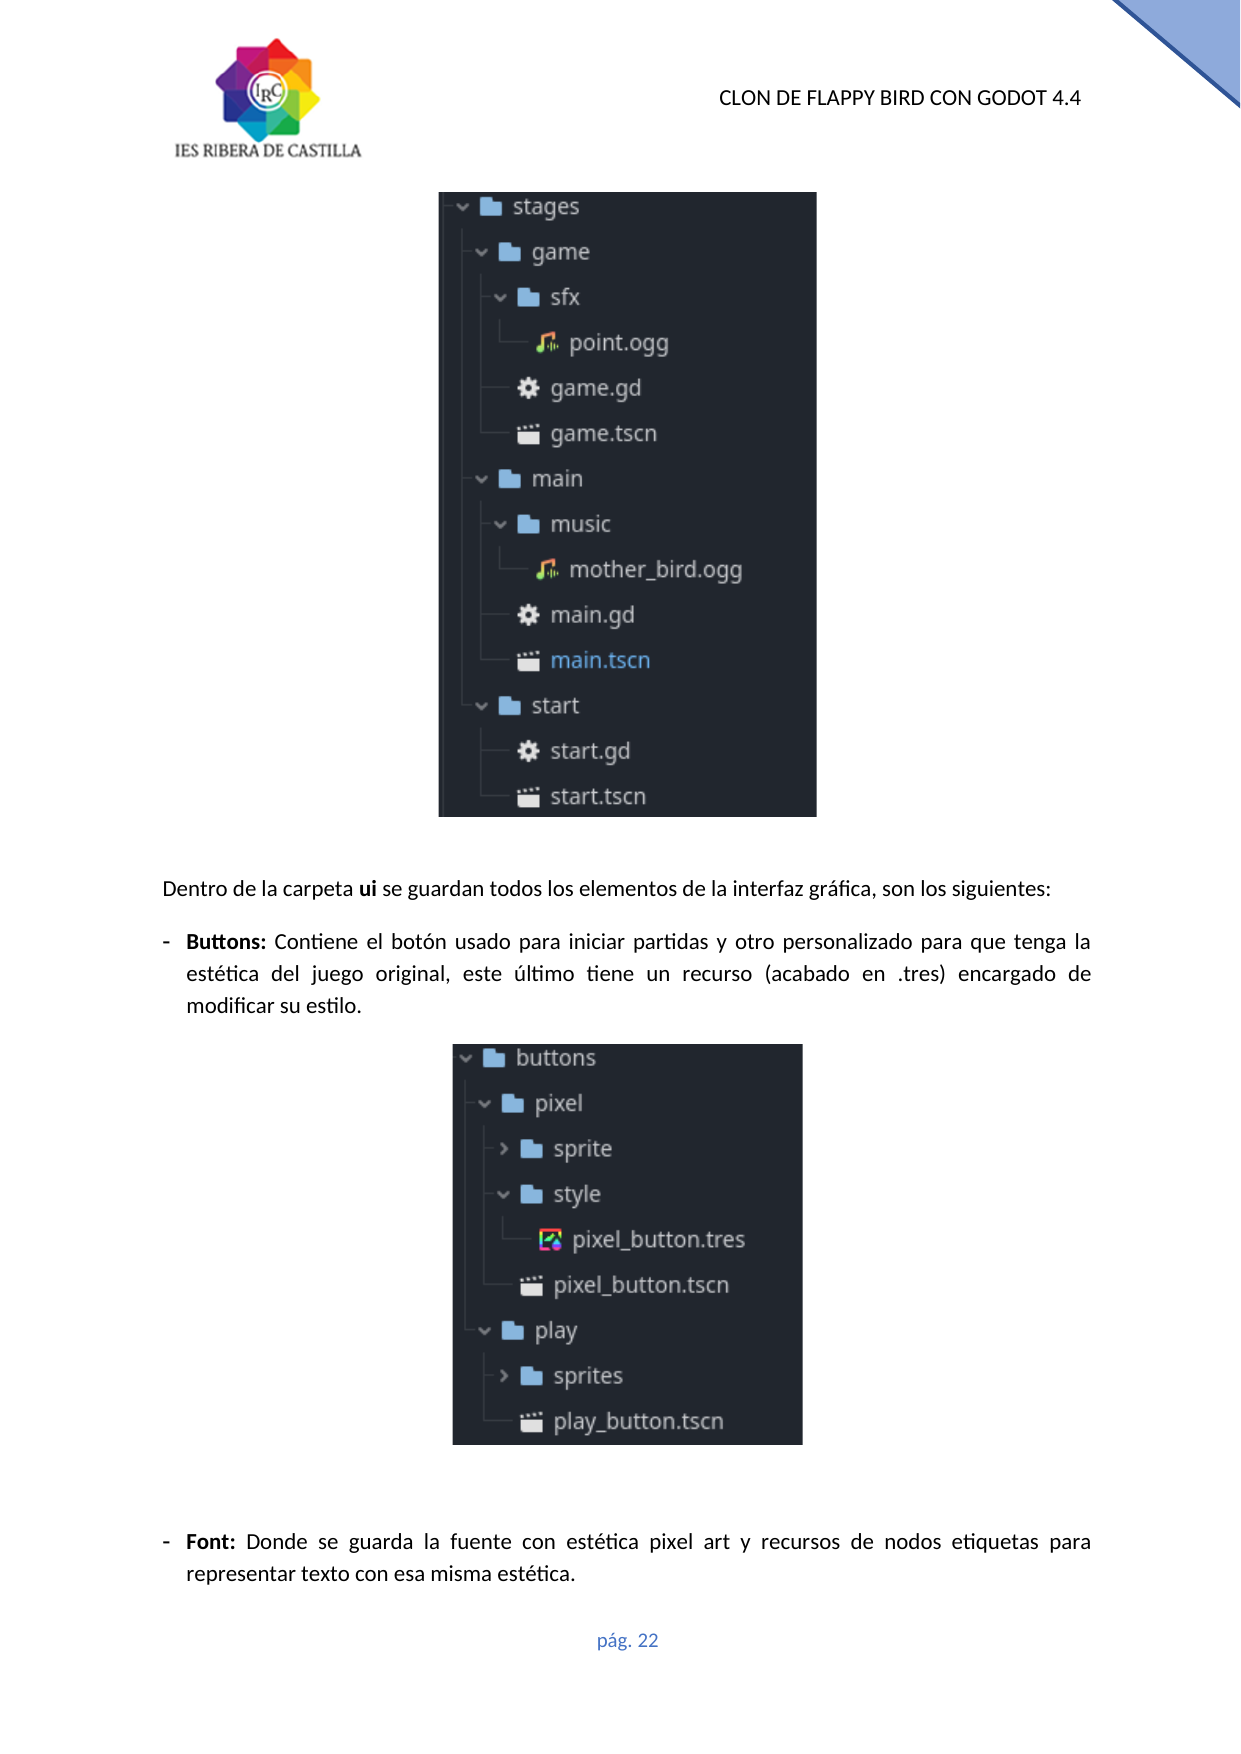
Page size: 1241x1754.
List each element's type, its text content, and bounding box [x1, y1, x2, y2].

text Dentro de la carpeta ui se guardan todos los elementos de la interfaz gráfica, son los siguientes: [162, 874, 1093, 902]
list Font: Donde se guarda la fuente con estética pixel art y recursos de nodos etiquetas para representar texto con esa misma estética. [162, 1527, 1093, 1587]
picture [452, 1044, 803, 1445]
picture [173, 29, 366, 164]
picture [438, 192, 817, 817]
list Buttons: Contiene el botón usado para iniciar partidas y otro personalizado para que tenga la estética del juego original, este último tiene un recurso (acabado en .tres) encargado de modificar su estilo. [162, 927, 1093, 1019]
